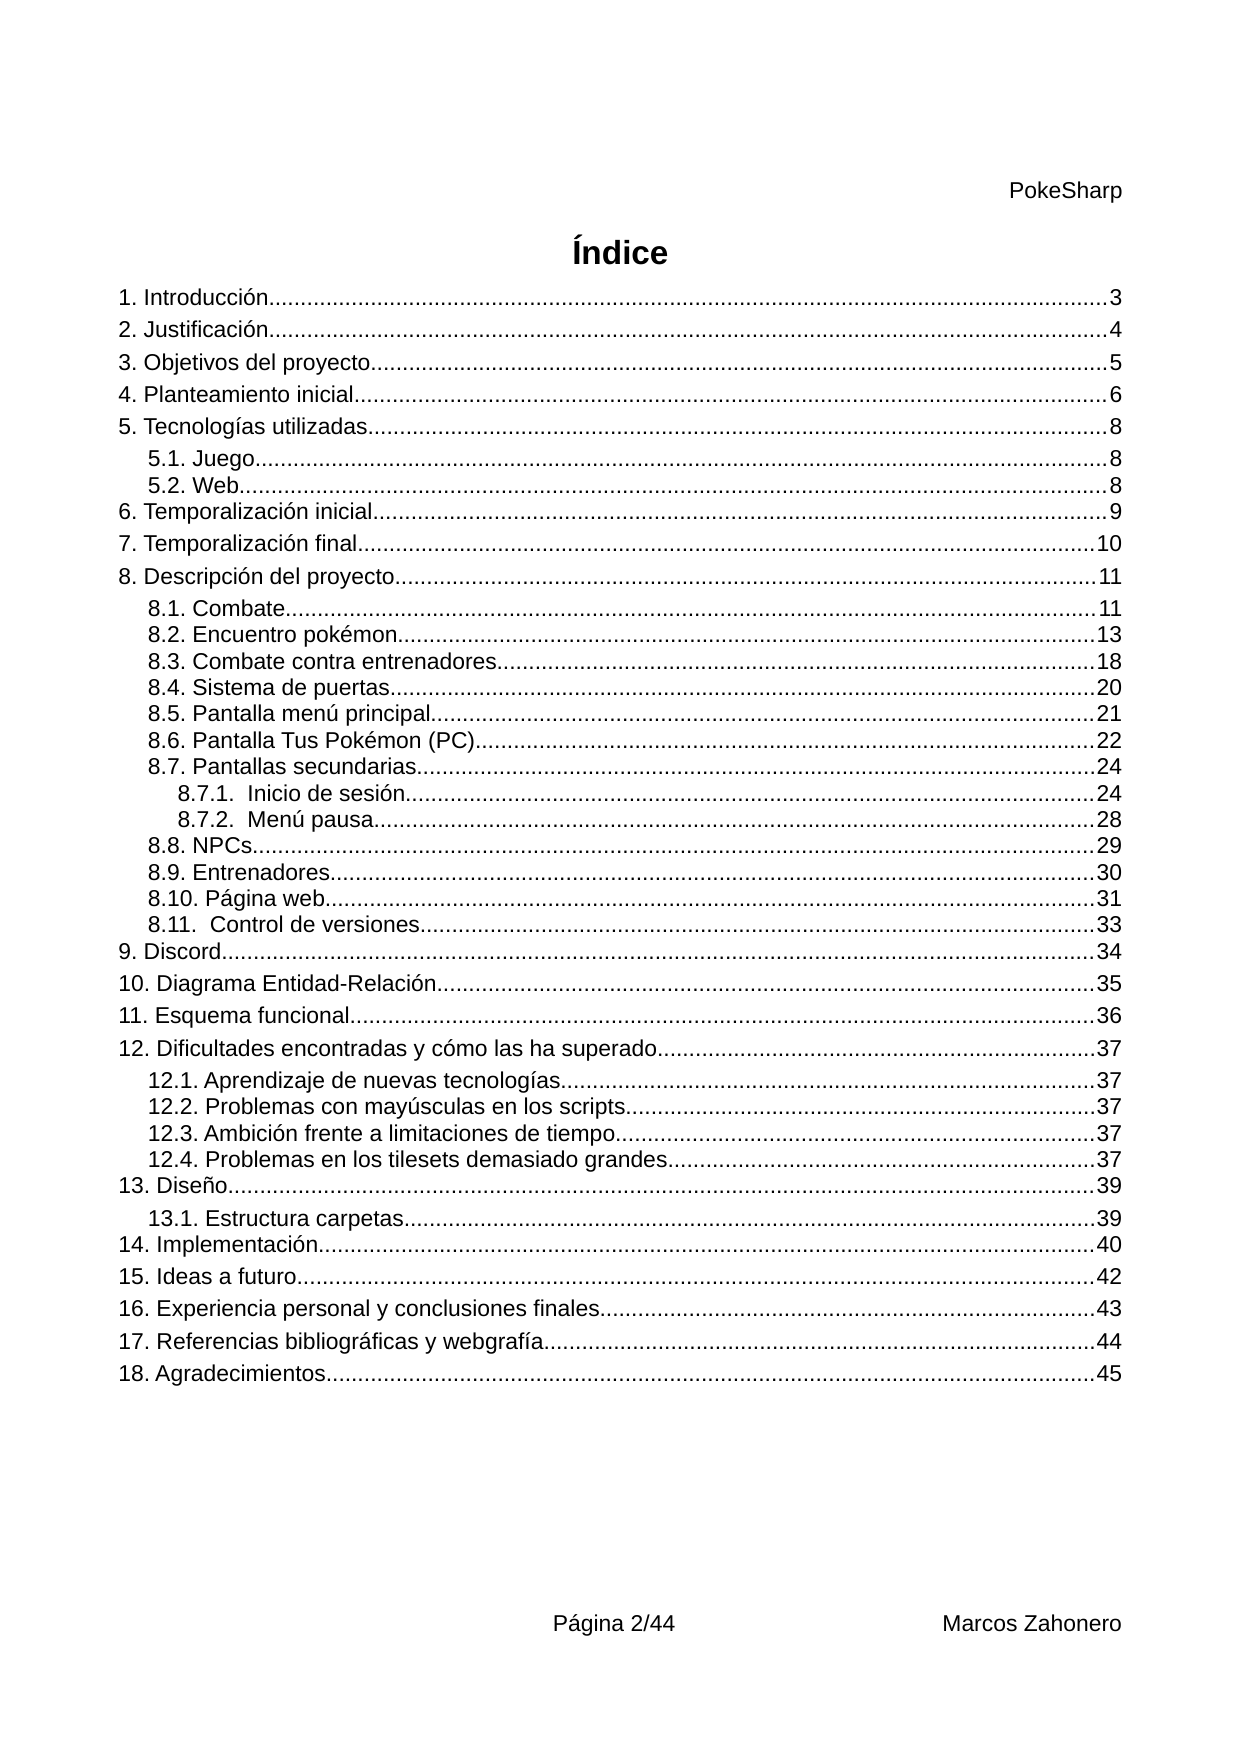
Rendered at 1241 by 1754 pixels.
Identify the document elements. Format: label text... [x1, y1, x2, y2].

text 18. Agradecimientos 45 [118, 1360, 1122, 1386]
text 8. Descripción del proyecto 11 [118, 563, 1122, 589]
text 17. Referencias bibliográficas y webgrafía 44 [118, 1328, 1122, 1354]
text 8.9. Entrenadores 30 [148, 858, 1122, 885]
text 13.1. Estructura carpetas 39 [148, 1204, 1122, 1231]
text 15. Ideas a futuro 42 [118, 1263, 1122, 1289]
text 12.4. Problemas en los tilesets demasiado grandes 37 [148, 1146, 1122, 1172]
text 14. Implementación 40 [118, 1231, 1122, 1257]
text 2. Justificación 4 [118, 316, 1122, 343]
text 8.7.1. Inicio de sesión 24 [177, 779, 1122, 806]
text 8.7. Pantallas secundarias 24 [148, 753, 1122, 779]
text 8.2. Encuentro pokémon 13 [148, 621, 1122, 648]
text 6. Temporalización inicial 9 [118, 498, 1122, 524]
text 16. Experiencia personal y conclusiones finales 43 [118, 1295, 1122, 1322]
text 8.5. Pantalla menú principal 21 [148, 700, 1122, 727]
text 8.4. Sistema de puertas 20 [148, 674, 1122, 700]
text 8.3. Combate contra entrenadores 18 [148, 648, 1122, 674]
text 13. Diseño 39 [118, 1172, 1122, 1198]
text 8.6. Pantalla Tus Pokémon (PC) 22 [148, 727, 1122, 753]
text 12.2. Problemas con mayúsculas en los scripts 37 [148, 1093, 1122, 1119]
text 8.11. Control de versiones 33 [148, 911, 1122, 938]
text 8.10. Página web 31 [148, 885, 1122, 911]
text 5.2. Web 8 [148, 472, 1122, 498]
text 5. Tecnologías utilizadas 8 [118, 413, 1122, 439]
text 11. Esquema funcional 36 [118, 1002, 1122, 1028]
text 12.1. Aprendizaje de nuevas tecnologías 37 [148, 1067, 1122, 1093]
text 1. Introducción 3 [118, 284, 1122, 310]
text 5.1. Juego 8 [148, 445, 1122, 472]
text 12. Dificultades encontradas y cómo las ha superado 37 [118, 1034, 1122, 1061]
text 10. Diagrama Entidad-Relación 35 [118, 970, 1122, 996]
text 4. Planteamiento inicial 6 [118, 381, 1122, 407]
text 12.3. Ambición frente a limitaciones de tiempo 37 [148, 1119, 1122, 1146]
text 8.7.2. Menú pausa 28 [177, 806, 1122, 832]
subtitle Índice [118, 233, 1122, 271]
text 3. Objetivos del proyecto 5 [118, 348, 1122, 375]
text 8.8. NPCs 29 [148, 832, 1122, 858]
text 7. Temporalización final 10 [118, 530, 1122, 557]
text 9. Discord 34 [118, 938, 1122, 964]
text 8.1. Combate 11 [148, 595, 1122, 621]
